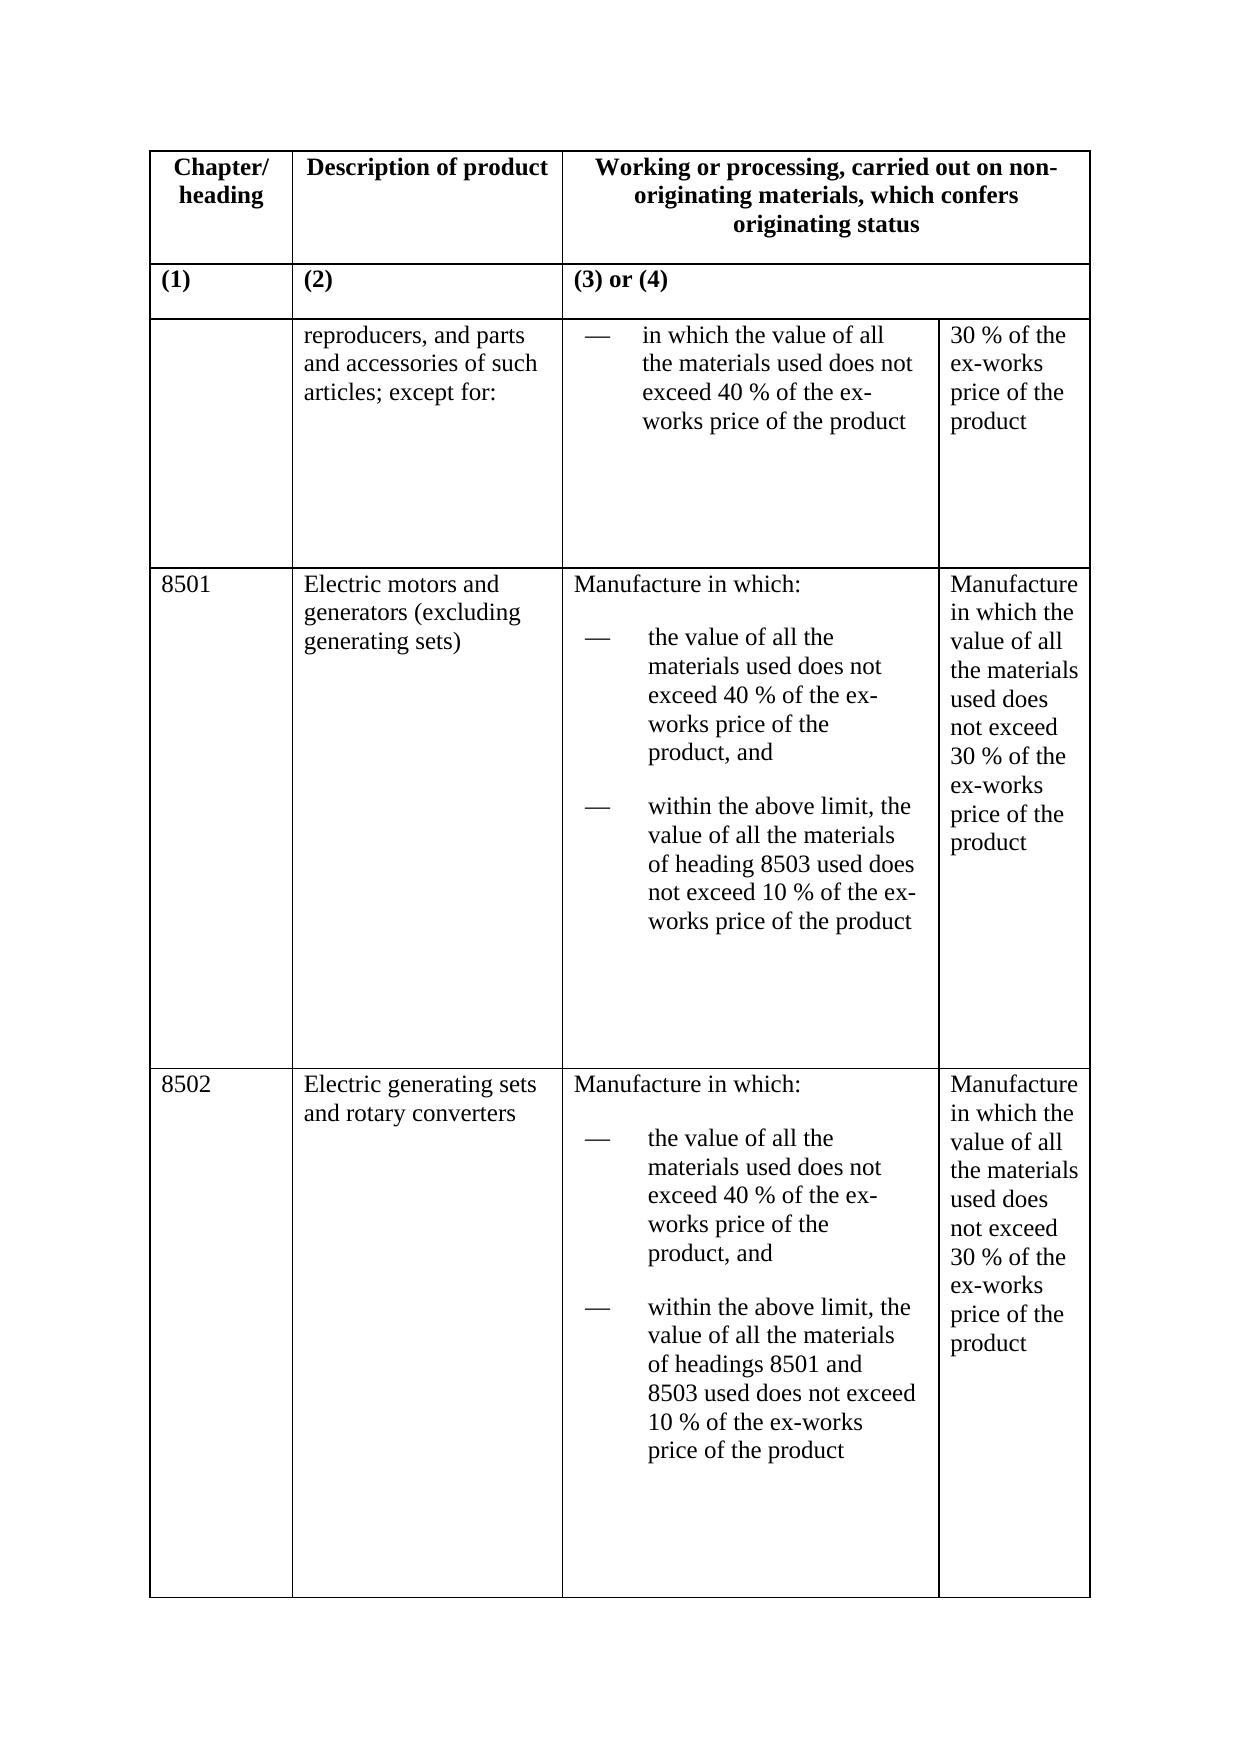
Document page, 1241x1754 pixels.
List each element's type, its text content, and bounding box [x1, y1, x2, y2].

table_header the value of all the materials used does not exceed 40 % of the ex-works price of the product, and [636, 1123, 928, 1292]
table_cell (1) [151, 265, 292, 318]
table_header — [574, 623, 637, 791]
table_cell Electric generating sets and rotary converters [293, 1069, 562, 1597]
table_cell 8501 [151, 569, 292, 1067]
table_cell within the above limit, the value of all the materials of headings 8501 and 8503 used does not exceed 10 % of the ex-works price of the product [636, 1292, 928, 1489]
table_cell — [574, 1292, 636, 1489]
table_header Description of product [293, 152, 562, 263]
table_cell (2) [293, 265, 562, 318]
table_cell 8502 [151, 1069, 292, 1597]
table_cell (3) or (4) [563, 265, 1089, 318]
table_cell [563, 320, 938, 567]
table_header Chapter/ heading [151, 152, 292, 263]
table_cell reproducers, and parts and accessories of such articles; except for: [293, 320, 562, 567]
table_cell Manufacture in which: [563, 1069, 938, 1597]
table_cell — [574, 320, 631, 460]
table_cell Manufacture in which the value of all the materials used does not exceed 30 % of the ex-works price of the product [940, 569, 1089, 1067]
table_cell Electric motors and generators (excluding generating sets) [293, 569, 562, 1067]
table_header Working or processing, carried out on non-originating materials, which confers originating status [563, 152, 1089, 263]
table_cell — [574, 791, 637, 960]
table_cell Manufacture in which: [563, 569, 938, 1067]
table_cell 30 % of the ex-works price of the product [940, 320, 1089, 567]
table_cell Manufacture in which the value of all the materials used does not exceed 30 % of the ex-works price of the product [940, 1069, 1089, 1597]
table_cell [151, 320, 292, 567]
table_cell within the above limit, the value of all the materials of heading 8503 used does not exceed 10 % of the ex-works price of the product [637, 791, 928, 960]
table_header — [574, 1123, 636, 1292]
table_header the value of all the materials used does not exceed 40 % of the ex-works price of the product, and [637, 623, 928, 791]
table_cell in which the value of all the materials used does not exceed 40 % of the ex-works price of the product [631, 320, 928, 460]
